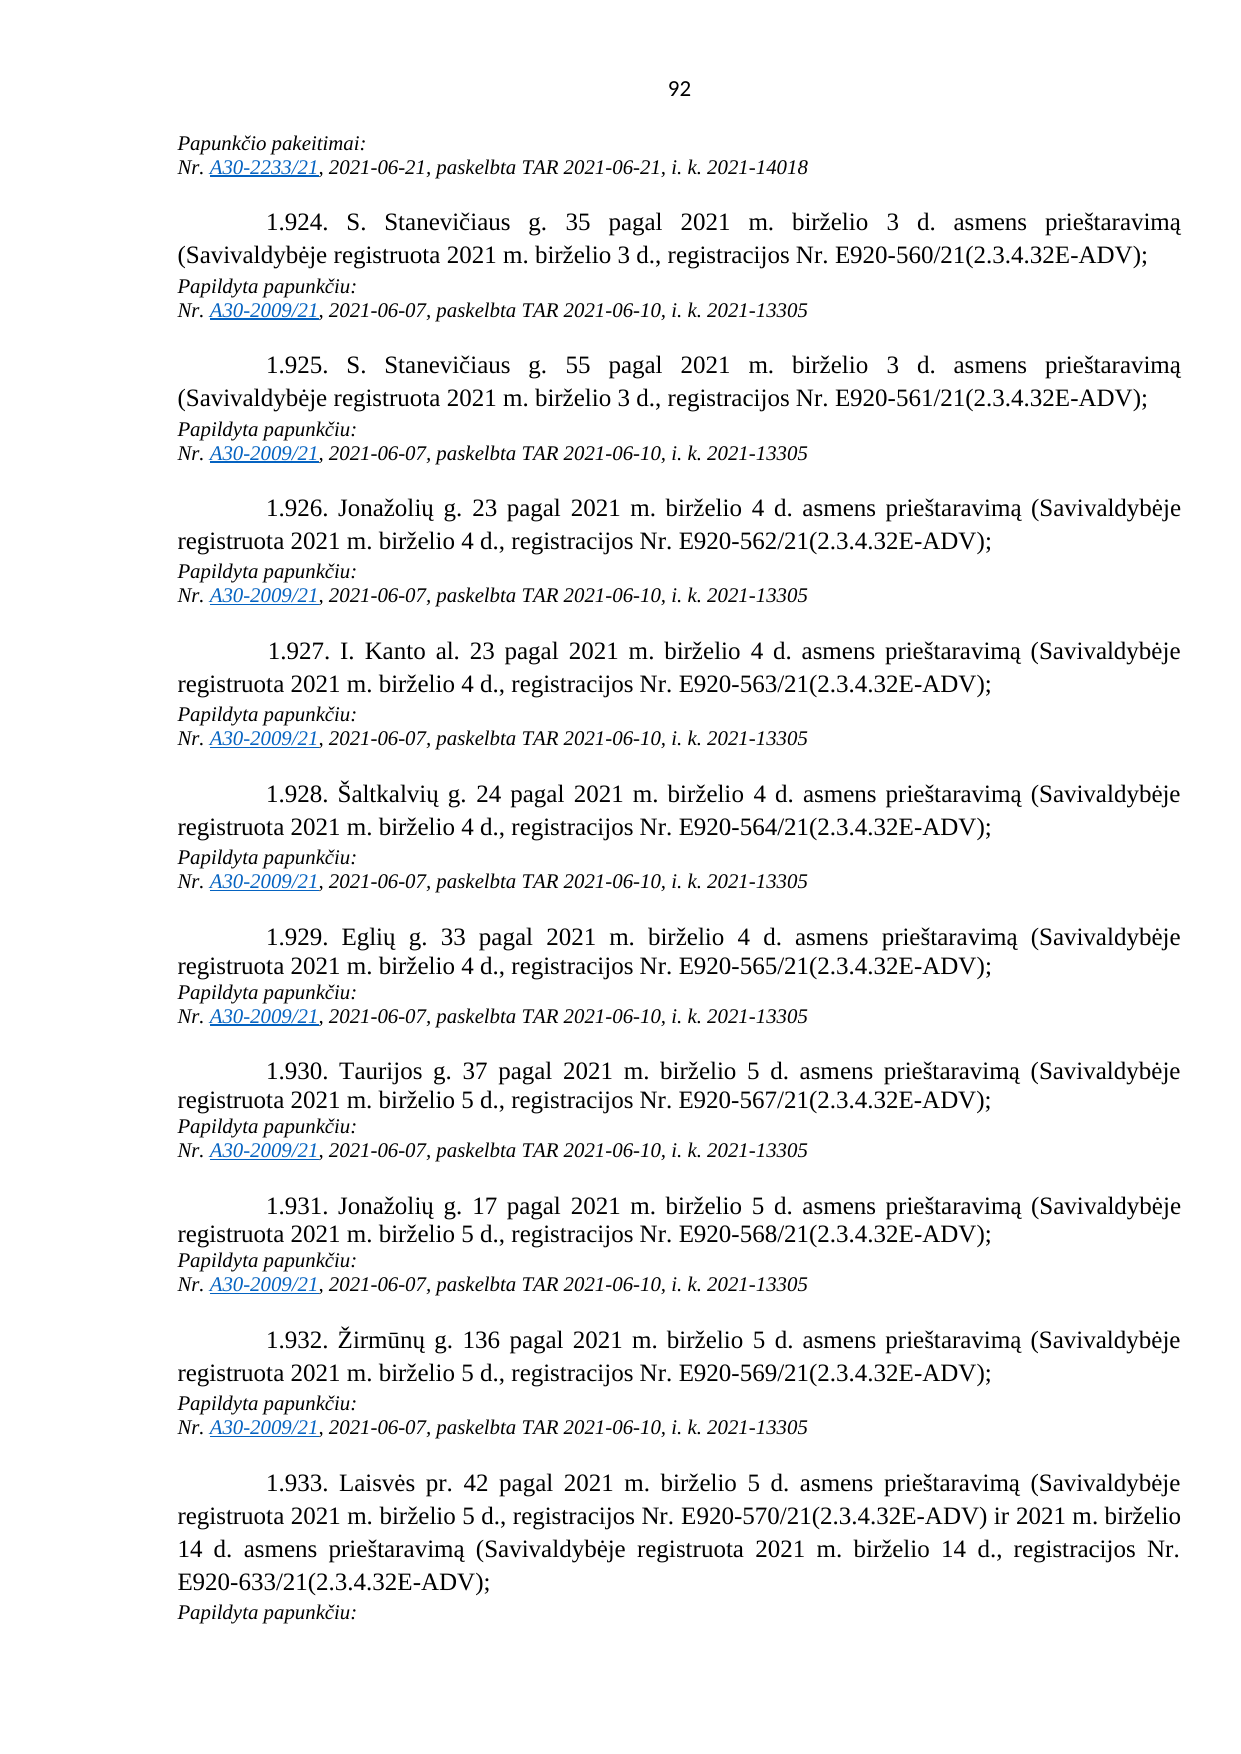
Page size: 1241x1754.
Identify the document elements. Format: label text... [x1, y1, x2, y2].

text Papildyta papunkčiu: [177, 702, 1181, 726]
text 1.931. Jonažolių g. 17 pagal 2021 m. birželio 5 d. asmens prieštaravimą (Savivaldybėje registruota 2021 m. birželio 5 d., registracijos Nr. E920-568/21(2.3.4.32E-ADV); [177, 1191, 1181, 1248]
text Papildyta papunkčiu: [177, 979, 1181, 1004]
text Papildyta papunkčiu: [177, 273, 1181, 298]
text Papildyta papunkčiu: [177, 845, 1181, 869]
text 1.924. S. Stanevičiaus g. 35 pagal 2021 m. birželio 3 d. asmens prieštaravimą (Savivaldybėje registruota 2021 m. birželio 3 d., registracijos Nr. E920-560/21(2.3.4.32E-ADV); [177, 207, 1181, 269]
text Papildyta papunkčiu: [177, 416, 1181, 441]
text Nr. A30-2009/21, 2021-06-07, paskelbta TAR 2021-06-10, i. k. 2021-13305 [177, 726, 1181, 750]
text 1.930. Taurijos g. 37 pagal 2021 m. birželio 5 d. asmens prieštaravimą (Savivaldybėje registruota 2021 m. birželio 5 d., registracijos Nr. E920-567/21(2.3.4.32E-ADV); [177, 1056, 1181, 1114]
text Papildyta papunkčiu: [177, 559, 1181, 583]
text Nr. A30-2009/21, 2021-06-07, paskelbta TAR 2021-06-10, i. k. 2021-13305 [177, 869, 1181, 893]
text Papunkčio pakeitimai: [177, 131, 1181, 155]
text Papildyta papunkčiu: [177, 1114, 1181, 1138]
text Nr. A30-2009/21, 2021-06-07, paskelbta TAR 2021-06-10, i. k. 2021-13305 [177, 1415, 1181, 1439]
text Nr. A30-2233/21, 2021-06-21, paskelbta TAR 2021-06-21, i. k. 2021-14018 [177, 155, 1181, 179]
text 1.929. Eglių g. 33 pagal 2021 m. birželio 4 d. asmens prieštaravimą (Savivaldybėje registruota 2021 m. birželio 4 d., registracijos Nr. E920-565/21(2.3.4.32E-ADV); [177, 922, 1181, 979]
text 1.926. Jonažolių g. 23 pagal 2021 m. birželio 4 d. asmens prieštaravimą (Savivaldybėje registruota 2021 m. birželio 4 d., registracijos Nr. E920-562/21(2.3.4.32E-ADV); [177, 493, 1181, 555]
text Nr. A30-2009/21, 2021-06-07, paskelbta TAR 2021-06-10, i. k. 2021-13305 [177, 1138, 1181, 1162]
text Papildyta papunkčiu: [177, 1600, 1181, 1624]
text 1.928. Šaltkalvių g. 24 pagal 2021 m. birželio 4 d. asmens prieštaravimą (Savivaldybėje registruota 2021 m. birželio 4 d., registracijos Nr. E920-564/21(2.3.4.32E-ADV); [177, 779, 1181, 841]
text 1.927. I. Kanto al. 23 pagal 2021 m. birželio 4 d. asmens prieštaravimą (Savivaldybėje registruota 2021 m. birželio 4 d., registracijos Nr. E920-563/21(2.3.4.32E-ADV); [177, 636, 1181, 698]
text Papildyta papunkčiu: [177, 1248, 1181, 1272]
text 1.933. Laisvės pr. 42 pagal 2021 m. birželio 5 d. asmens prieštaravimą (Savivaldybėje registruota 2021 m. birželio 5 d., registracijos Nr. E920-570/21(2.3.4.32E-ADV) ir 2021 m. birželio 14 d. asmens prieštaravimą (Savivaldybėje registruota 2021 m. birželio 14 d., registracijos Nr. E920-633/21(2.3.4.32E-ADV); [177, 1468, 1181, 1596]
text Nr. A30-2009/21, 2021-06-07, paskelbta TAR 2021-06-10, i. k. 2021-13305 [177, 583, 1181, 607]
text Nr. A30-2009/21, 2021-06-07, paskelbta TAR 2021-06-10, i. k. 2021-13305 [177, 441, 1181, 464]
text Nr. A30-2009/21, 2021-06-07, paskelbta TAR 2021-06-10, i. k. 2021-13305 [177, 1004, 1181, 1028]
text 1.925. S. Stanevičiaus g. 55 pagal 2021 m. birželio 3 d. asmens prieštaravimą (Savivaldybėje registruota 2021 m. birželio 3 d., registracijos Nr. E920-561/21(2.3.4.32E-ADV); [177, 350, 1181, 412]
text Nr. A30-2009/21, 2021-06-07, paskelbta TAR 2021-06-10, i. k. 2021-13305 [177, 298, 1181, 322]
text Nr. A30-2009/21, 2021-06-07, paskelbta TAR 2021-06-10, i. k. 2021-13305 [177, 1272, 1181, 1296]
text Papildyta papunkčiu: [177, 1391, 1181, 1415]
text 1.932. Žirmūnų g. 136 pagal 2021 m. birželio 5 d. asmens prieštaravimą (Savivaldybėje registruota 2021 m. birželio 5 d., registracijos Nr. E920-569/21(2.3.4.32E-ADV); [177, 1325, 1181, 1387]
